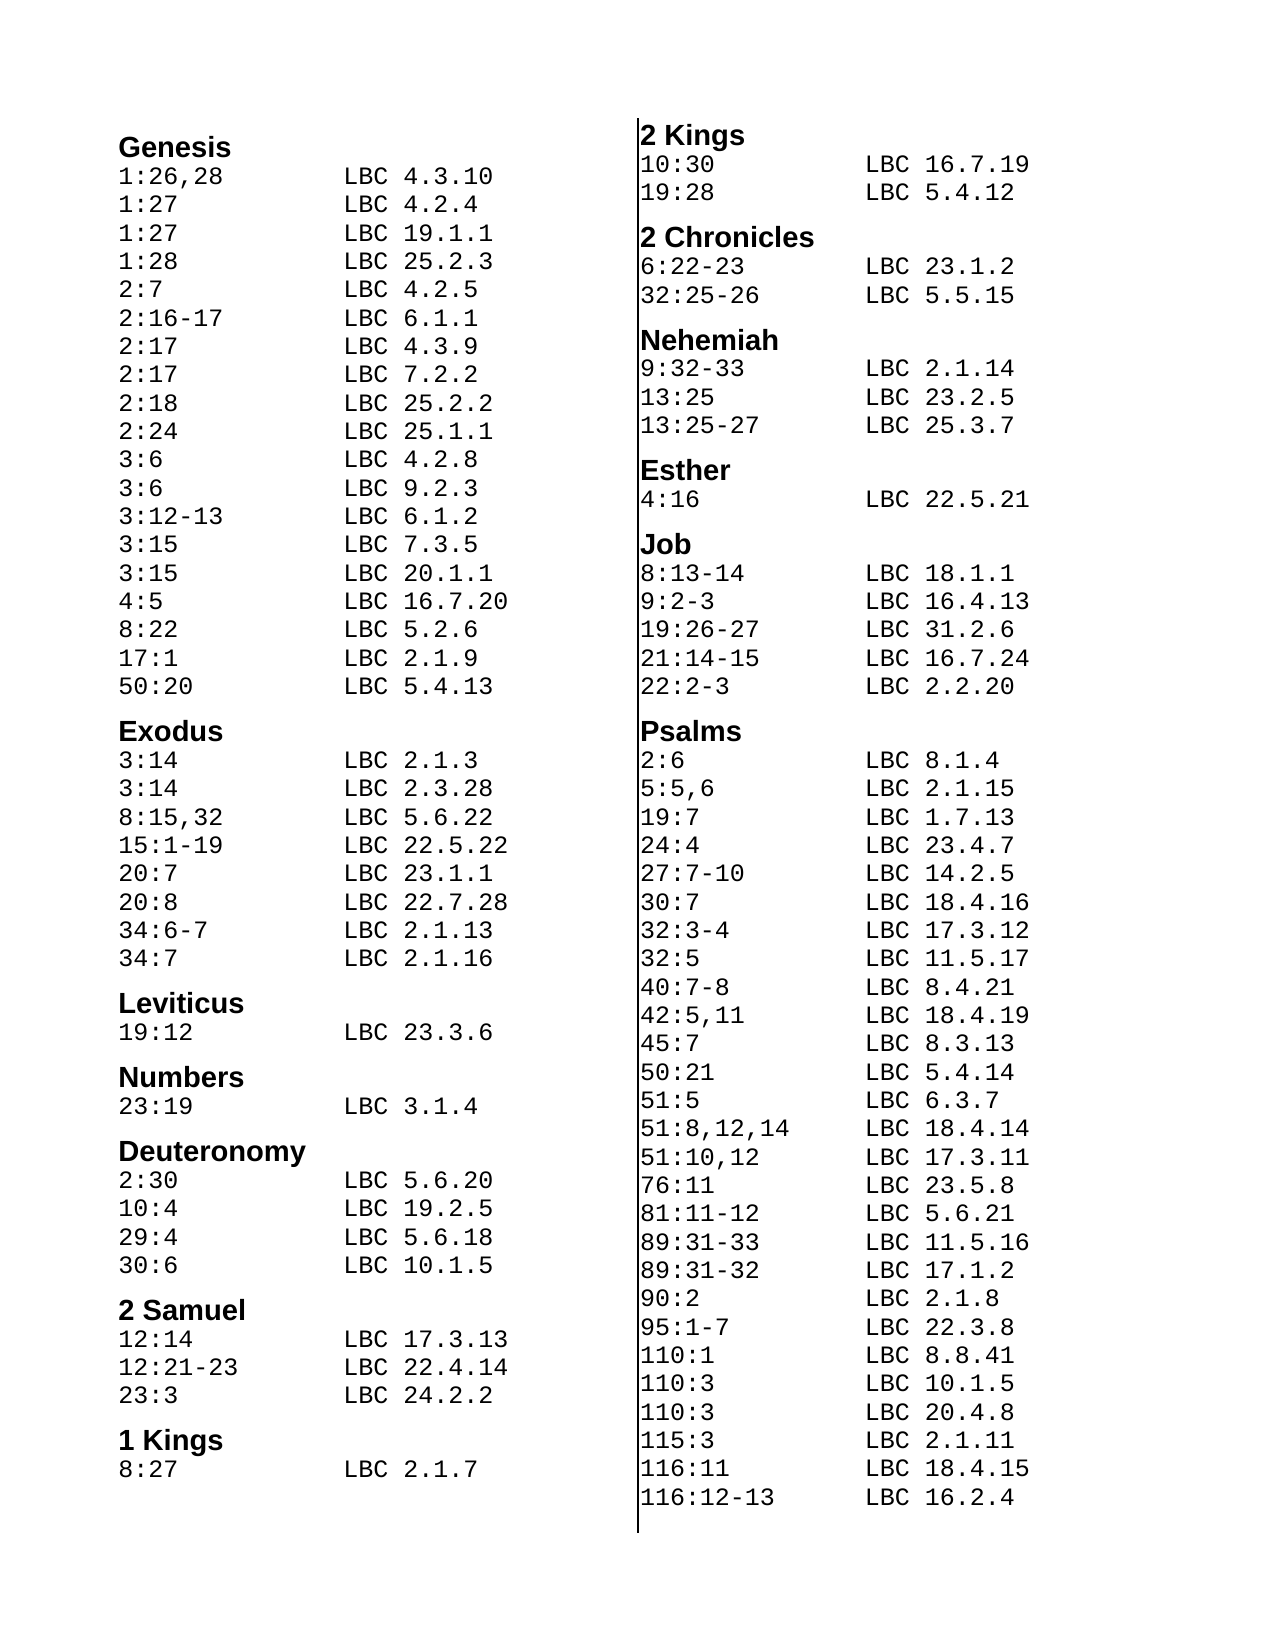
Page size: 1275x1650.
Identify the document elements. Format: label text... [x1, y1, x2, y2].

text 1:27 LBC 4.2.4 [118, 192, 635, 220]
text 2:6 LBC 8.1.4 [640, 748, 1157, 776]
text 2:18 LBC 25.2.2 [118, 390, 635, 419]
text 30:6 LBC 10.1.5 [118, 1252, 635, 1281]
text 90:2 LBC 2.1.8 [640, 1286, 1157, 1314]
text 2:7 LBC 4.2.5 [118, 277, 635, 305]
text 19:7 LBC 1.7.13 [640, 804, 1157, 833]
text 10:4 LBC 19.2.5 [118, 1196, 635, 1224]
text 34:6-7 LBC 2.1.13 [118, 917, 635, 946]
text 17:1 LBC 2.1.9 [118, 645, 635, 674]
text 3:6 LBC 9.2.3 [118, 475, 635, 504]
text 8:22 LBC 5.2.6 [118, 617, 635, 645]
text 3:12-13 LBC 6.1.2 [118, 504, 635, 532]
text 95:1-7 LBC 22.3.8 [640, 1314, 1157, 1343]
text 5:5,6 LBC 2.1.15 [640, 776, 1157, 804]
text 3:15 LBC 7.3.5 [118, 532, 635, 560]
subtitle Esther [640, 453, 1157, 487]
text 50:21 LBC 5.4.14 [640, 1059, 1157, 1088]
text 27:7-10 LBC 14.2.5 [640, 861, 1157, 889]
text 4:16 LBC 22.5.21 [640, 487, 1157, 515]
text 24:4 LBC 23.4.7 [640, 833, 1157, 861]
text 2:16-17 LBC 6.1.1 [118, 305, 635, 334]
text 19:12 LBC 23.3.6 [118, 1020, 635, 1048]
text 9:2-3 LBC 16.4.13 [640, 589, 1157, 617]
text 10:30 LBC 16.7.19 [640, 152, 1157, 180]
text 20:7 LBC 23.1.1 [118, 861, 635, 889]
text 42:5,11 LBC 18.4.19 [640, 1003, 1157, 1031]
text 21:14-15 LBC 16.7.24 [640, 645, 1157, 674]
text 32:25-26 LBC 5.5.15 [640, 282, 1157, 311]
text 110:3 LBC 10.1.5 [640, 1371, 1157, 1399]
text 3:15 LBC 20.1.1 [118, 560, 635, 589]
text 115:3 LBC 2.1.11 [640, 1428, 1157, 1456]
text 51:8,12,14 LBC 18.4.14 [640, 1116, 1157, 1144]
text 2:17 LBC 4.3.9 [118, 334, 635, 362]
text 32:5 LBC 11.5.17 [640, 946, 1157, 974]
text 8:15,32 LBC 5.6.22 [118, 804, 635, 832]
text 81:11-12 LBC 5.6.21 [640, 1201, 1157, 1229]
subtitle Job [640, 527, 1157, 560]
text 15:1-19 LBC 22.5.22 [118, 832, 635, 861]
text 20:8 LBC 22.7.28 [118, 889, 635, 917]
text 29:4 LBC 5.6.18 [118, 1224, 635, 1252]
text 30:7 LBC 18.4.16 [640, 889, 1157, 918]
text 19:28 LBC 5.4.12 [640, 180, 1157, 208]
text 1:26,28 LBC 4.3.10 [118, 164, 635, 192]
text 40:7-8 LBC 8.4.21 [640, 974, 1157, 1003]
text 45:7 LBC 8.3.13 [640, 1031, 1157, 1059]
text 110:3 LBC 20.4.8 [640, 1399, 1157, 1428]
text 89:31-33 LBC 11.5.16 [640, 1229, 1157, 1258]
subtitle Nehemiah [640, 322, 1157, 356]
text 110:1 LBC 8.8.41 [640, 1343, 1157, 1371]
text 23:19 LBC 3.1.4 [118, 1093, 635, 1122]
text 2:30 LBC 5.6.20 [118, 1167, 635, 1196]
text 3:6 LBC 4.2.8 [118, 447, 635, 475]
text 22:2-3 LBC 2.2.20 [640, 674, 1157, 702]
text 19:26-27 LBC 31.2.6 [640, 617, 1157, 645]
text 32:3-4 LBC 17.3.12 [640, 918, 1157, 946]
subtitle Numbers [118, 1060, 635, 1093]
text 3:14 LBC 2.1.3 [118, 747, 635, 776]
text 8:27 LBC 2.1.7 [118, 1457, 635, 1485]
subtitle Psalms [640, 714, 1157, 748]
text 1:27 LBC 19.1.1 [118, 220, 635, 249]
text 116:12-13 LBC 16.2.4 [640, 1484, 1157, 1513]
subtitle 2 Kings [640, 118, 1157, 152]
text 3:14 LBC 2.3.28 [118, 776, 635, 804]
subtitle Leviticus [118, 986, 635, 1020]
text 50:20 LBC 5.4.13 [118, 674, 635, 702]
text 6:22-23 LBC 23.1.2 [640, 254, 1157, 282]
text 13:25-27 LBC 25.3.7 [640, 413, 1157, 441]
text 12:14 LBC 17.3.13 [118, 1326, 635, 1354]
text 116:11 LBC 18.4.15 [640, 1456, 1157, 1484]
text 8:13-14 LBC 18.1.1 [640, 560, 1157, 589]
text 2:17 LBC 7.2.2 [118, 362, 635, 390]
text 51:5 LBC 6.3.7 [640, 1088, 1157, 1116]
text 13:25 LBC 23.2.5 [640, 384, 1157, 413]
subtitle 1 Kings [118, 1423, 635, 1457]
text 76:11 LBC 23.5.8 [640, 1173, 1157, 1201]
subtitle Deuteronomy [118, 1134, 635, 1167]
subtitle 2 Samuel [118, 1293, 635, 1326]
text 23:3 LBC 24.2.2 [118, 1383, 635, 1411]
text 9:32-33 LBC 2.1.14 [640, 356, 1157, 384]
subtitle Exodus [118, 714, 635, 747]
text 4:5 LBC 16.7.20 [118, 589, 635, 617]
text 2:24 LBC 25.1.1 [118, 419, 635, 447]
text 12:21-23 LBC 22.4.14 [118, 1354, 635, 1383]
subtitle Genesis [118, 130, 635, 164]
text 34:7 LBC 2.1.16 [118, 946, 635, 974]
text 89:31-32 LBC 17.1.2 [640, 1258, 1157, 1286]
text 51:10,12 LBC 17.3.11 [640, 1144, 1157, 1173]
subtitle 2 Chronicles [640, 220, 1157, 254]
text 1:28 LBC 25.2.3 [118, 249, 635, 277]
